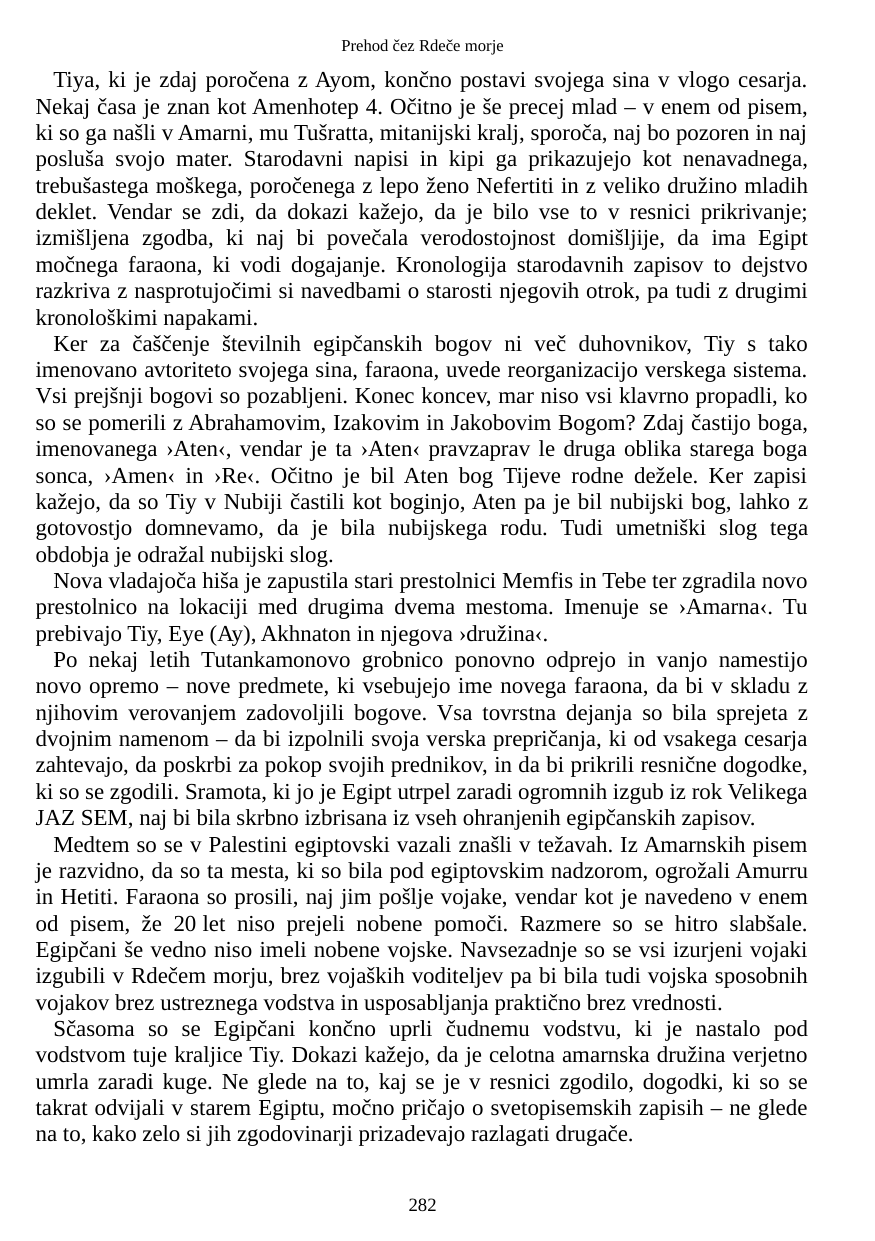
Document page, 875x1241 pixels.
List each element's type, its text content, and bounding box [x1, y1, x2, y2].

text Tiya, ki je zdaj poročena z Ayom, končno postavi svojega sina v vlogo cesarja. Nekaj časa je znan kot Amenhotep 4. Očitno je še precej mlad – v enem od pisem, ki so ga našli v Amarni, mu Tušratta, mitanijski kralj, sporoča, naj bo pozoren in naj posluša svojo mater. Starodavni napisi in kipi ga prikazujejo kot nenavadnega, trebušastega moškega, poročenega z lepo ženo Nefertiti in z veliko družino mladih deklet. Vendar se zdi, da dokazi kažejo, da je bilo vse to v resnici prikrivanje; izmišljena zgodba, ki naj bi povečala verodostojnost domišljije, da ima Egipt močnega faraona, ki vodi dogajanje. Kronologija starodavnih zapisov to dejstvo razkriva z nasprotujočimi si navedbami o starosti njegovih otrok, pa tudi z drugimi kronološkimi napakami. [35, 66, 809, 330]
text Sčasoma so se Egipčani končno uprli čudnemu vodstvu, ki je nastalo pod vodstvom tuje kraljice Tiy. Dokazi kažejo, da je celotna amarnska družina verjetno umrla zaradi kuge. Ne glede na to, kaj se je v resnici zgodilo, dogodki, ki so se takrat odvijali v starem Egiptu, močno pričajo o svetopisemskih zapisih – ne glede na to, kako zelo si jih zgodovinarji prizadevajo razlagati drugače. [35, 1015, 809, 1147]
text Po nekaj letih Tutankamonovo grobnico ponovno odprejo in vanjo namestijo novo opremo – nove predmete, ki vsebujejo ime novega faraona, da bi v skladu z njihovim verovanjem zadovoljili bogove. Vsa tovrstna dejanja so bila sprejeta z dvojnim namenom – da bi izpolnili svoja verska prepričanja, ki od vsakega cesarja zahtevajo, da poskrbi za pokop svojih prednikov, in da bi prikrili resnične dogodke, ki so se zgodili. Sramota, ki jo je Egipt utrpel zaradi ogromnih izgub iz rok Velikega JAZ SEM, naj bi bila skrbno izbrisana iz vseh ohranjenih egipčanskih zapisov. [35, 646, 809, 831]
text Medtem so se v Palestini egiptovski vazali znašli v težavah. Iz Amarnskih pisem je razvidno, da so ta mesta, ki so bila pod egiptovskim nadzorom, ogrožali Amurru in Hetiti. Faraona so prosili, naj jim pošlje vojake, vendar kot je navedeno v enem od pisem, že 20 let niso prejeli nobene pomoči. Razmere so se hitro slabšale. Egipčani še vedno niso imeli nobene vojske. Navsezadnje so se vsi izurjeni vojaki izgubili v Rdečem morju, brez vojaških voditeljev pa bi bila tudi vojska sposobnih vojakov brez ustreznega vodstva in usposabljanja praktično brez vrednosti. [35, 831, 809, 1015]
text Ker za čaščenje številnih egipčanskih bogov ni več duhovnikov, Tiy s tako imenovano avtoriteto svojega sina, faraona, uvede reorganizacijo verskega sistema. Vsi prejšnji bogovi so pozabljeni. Konec koncev, mar niso vsi klavrno propadli, ko so se pomerili z Abrahamovim, Izakovim in Jakobovim Bogom? Zdaj častijo boga, imenovanega ›Aten‹, vendar je ta ›Aten‹ pravzaprav le druga oblika starega boga sonca, ›Amen‹ in ›Re‹. Očitno je bil Aten bog Tijeve rodne dežele. Ker zapisi kažejo, da so Tiy v Nubiji častili kot boginjo, Aten pa je bil nubijski bog, lahko z gotovostjo domnevamo, da je bila nubijskega rodu. Tudi umetniški slog tega obdobja je odražal nubijski slog. [35, 330, 809, 567]
text Nova vladajoča hiša je zapustila stari prestolnici Memfis in Tebe ter zgradila novo prestolnico na lokaciji med drugima dvema mestoma. Imenuje se ›Amarna‹. Tu prebivajo Tiy, Eye (Ay), Akhnaton in njegova ›družina‹. [35, 567, 809, 646]
